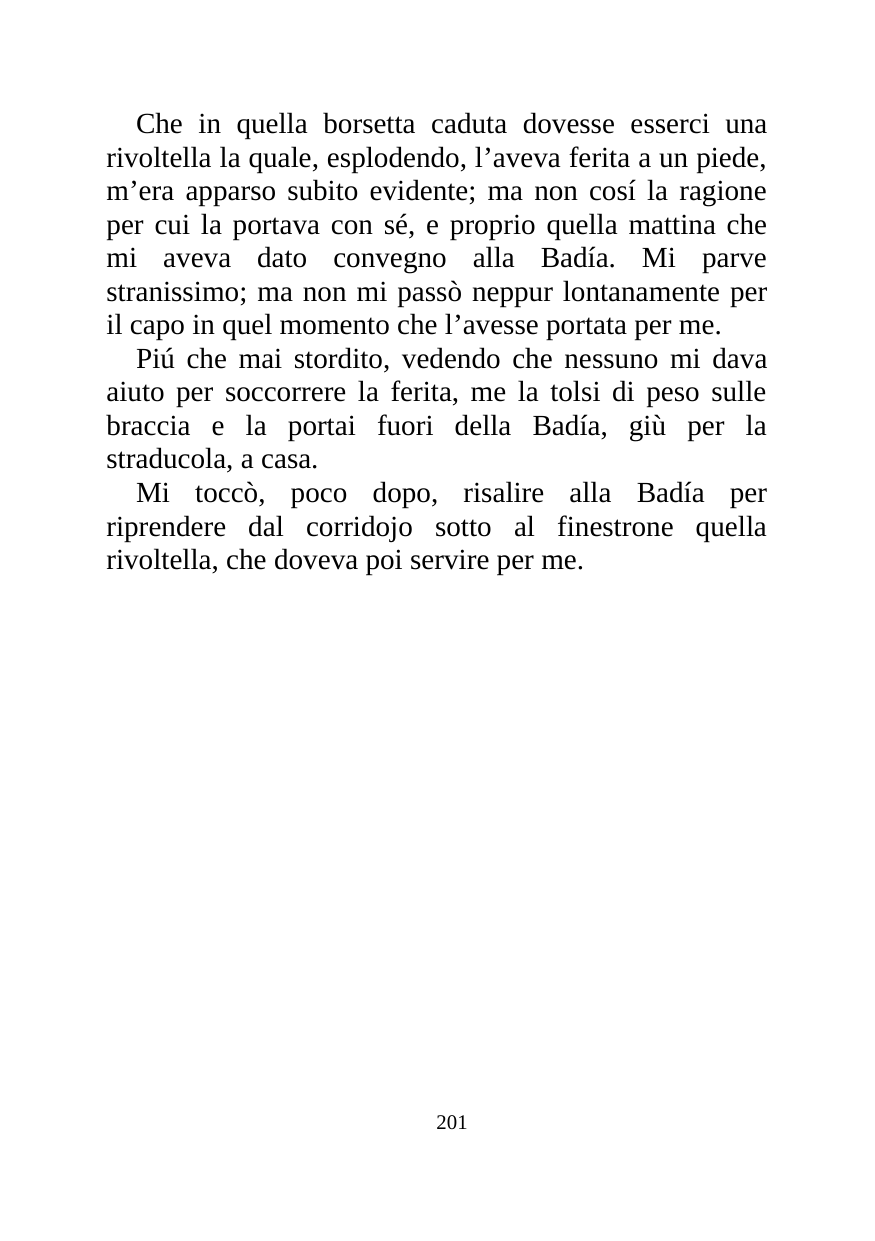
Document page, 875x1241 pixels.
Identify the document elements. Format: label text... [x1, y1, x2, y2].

text Mi toccò, poco dopo, risalire alla Badía per riprendere dal corridojo sotto al finestrone quella rivoltella, che doveva poi servire per me. [106, 475, 768, 576]
text Che in quella borsetta caduta dovesse esserci una rivoltella la quale, esplodendo, l’aveva ferita a un piede, m’era apparso subito evidente; ma non cosí la ragione per cui la portava con sé, e proprio quella mattina che mi aveva dato convegno alla Badía. Mi parve stranissimo; ma non mi passò neppur lontanamente per il capo in quel momento che l’avesse portata per me. [106, 106, 768, 341]
text Piú che mai stordito, vedendo che nessuno mi dava aiuto per soccorrere la ferita, me la tolsi di peso sulle braccia e la portai fuori della Badía, giù per la straducola, a casa. [106, 341, 768, 475]
